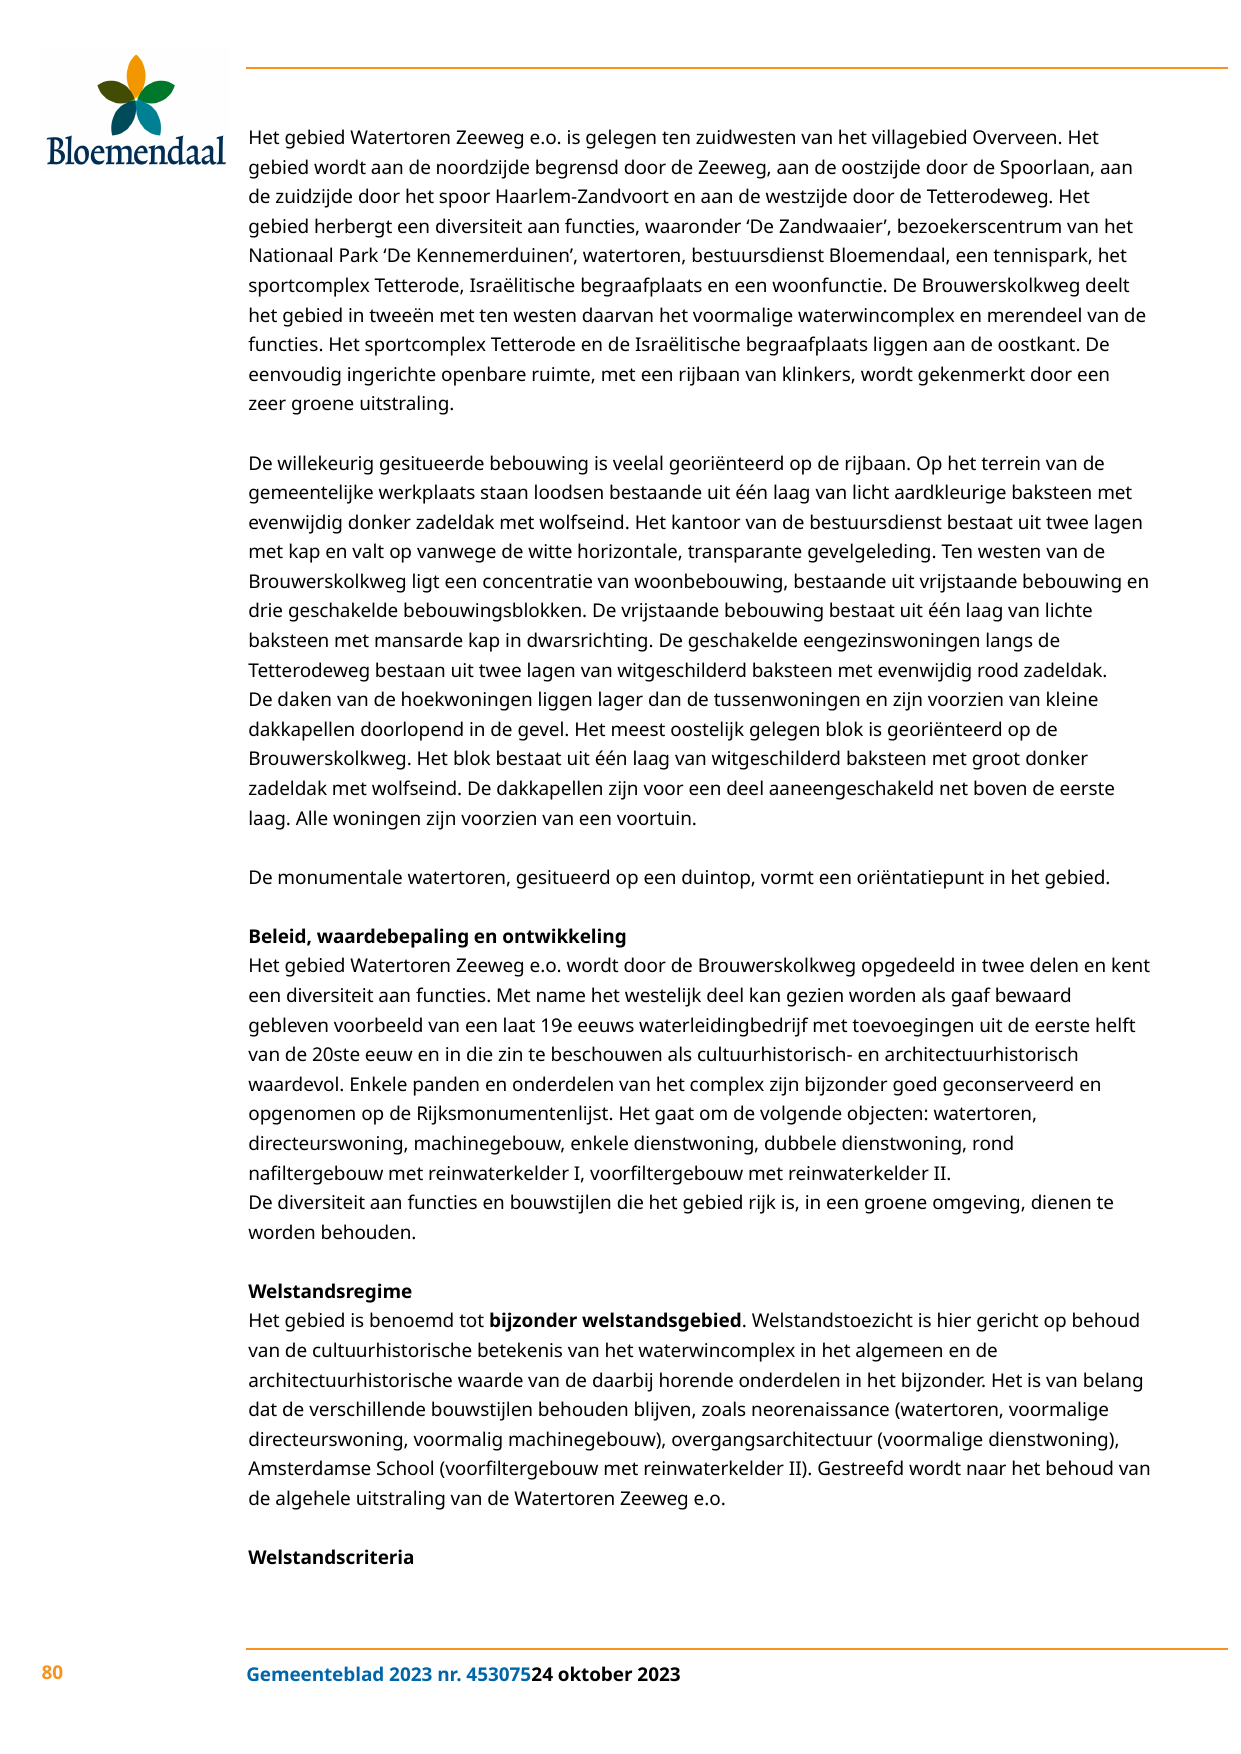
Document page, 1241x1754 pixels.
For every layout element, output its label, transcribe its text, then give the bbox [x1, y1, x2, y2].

text De willekeurig gesitueerde bebouwing is veelal georiënteerd op de rijbaan. Op het terrein van de gemeentelijke werkplaats staan loodsen bestaande uit één laag van licht aardkleurige baksteen met evenwijdig donker zadeldak met wolfseind. Het kantoor van de bestuursdienst bestaat uit twee lagen met kap en valt op vanwege de witte horizontale, transparante gevelgeleding. Ten westen van de Brouwerskolkweg ligt een concentratie van woonbebouwing, bestaande uit vrijstaande bebouwing en drie geschakelde bebouwingsblokken. De vrijstaande bebouwing bestaat uit één laag van lichte baksteen met mansarde kap in dwarsrichting. De geschakelde eengezinswoningen langs de Tetterodeweg bestaan uit twee lagen van witgeschilderd baksteen met evenwijdig rood zadeldak. [248, 450, 1152, 683]
text De diversiteit aan functies en bouwstijlen die het gebied rijk is, in een groene omgeving, dienen te worden behouden. [248, 1189, 1152, 1245]
text Welstandsregime [248, 1278, 1152, 1304]
text Beleid, waardebepaling en ontwikkeling [248, 923, 1152, 949]
text De monumentale watertoren, gesitueerd op een duintop, vormt een oriëntatiepunt in het gebied. [248, 864, 1152, 890]
text Welstandscriteria [248, 1544, 1152, 1570]
text Het gebied is benoemd tot bijzonder welstandsgebied. Welstandstoezicht is hier gericht op behoud van de cultuurhistorische betekenis van het waterwincomplex in het algemeen en de architectuurhistorische waarde van de daarbij horende onderdelen in het bijzonder. Het is van belang dat de verschillende bouwstijlen behouden blijven, zoals neorenaissance (watertoren, voormalige directeurswoning, voormalig machinegebouw), overgangsarchitectuur (voormalige dienstwoning), Amsterdamse School (voorfiltergebouw met reinwaterkelder II). Gestreefd wordt naar het behoud van de algehele uitstraling van de Watertoren Zeeweg e.o. [248, 1308, 1152, 1511]
picture [41, 47, 231, 172]
text Het gebied Watertoren Zeeweg e.o. wordt door de Brouwerskolkweg opgedeeld in twee delen en kent een diversiteit aan functies. Met name het westelijk deel kan gezien worden als gaaf bewaard gebleven voorbeeld van een laat 19e eeuws waterleidingbedrijf met toevoegingen uit de eerste helft van de 20ste eeuw en in die zin te beschouwen als cultuurhistorisch- en architectuurhistorisch waardevol. Enkele panden en onderdelen van het complex zijn bijzonder goed geconserveerd en opgenomen op de Rijksmonumentenlijst. Het gaat om de volgende objecten: watertoren, directeurswoning, machinegebouw, enkele dienstwoning, dubbele dienstwoning, rond nafiltergebouw met reinwaterkelder I, voorfiltergebouw met reinwaterkelder II. [248, 953, 1152, 1186]
text De daken van de hoekwoningen liggen lager dan de tussenwoningen en zijn voorzien van kleine dakkapellen doorlopend in de gevel. Het meest oostelijk gelegen blok is georiënteerd op de Brouwerskolkweg. Het blok bestaat uit één laag van witgeschilderd baksteen met groot donker zadeldak met wolfseind. De dakkapellen zijn voor een deel aaneengeschakeld net boven de eerste laag. Alle woningen zijn voorzien van een voortuin. [248, 686, 1152, 831]
text Het gebied Watertoren Zeeweg e.o. is gelegen ten zuidwesten van het villagebied Overveen. Het gebied wordt aan de noordzijde begrensd door de Zeeweg, aan de oostzijde door de Spoorlaan, aan de zuidzijde door het spoor Haarlem-Zandvoort en aan de westzijde door de Tetterodeweg. Het gebied herbergt een diversiteit aan functies, waaronder ‘De Zandwaaier’, bezoekerscentrum van het Nationaal Park ‘De Kennemerduinen’, watertoren, bestuursdienst Bloemendaal, een tennispark, het sportcomplex Tetterode, Israëlitische begraafplaats en een woonfunctie. De Brouwerskolkweg deelt het gebied in tweeën met ten westen daarvan het voormalige waterwincomplex en merendeel van de functies. Het sportcomplex Tetterode en de Israëlitische begraafplaats liggen aan de oostkant. De eenvoudig ingerichte openbare ruimte, met een rijbaan van klinkers, wordt gekenmerkt door een zeer groene uitstraling. [248, 124, 1152, 416]
